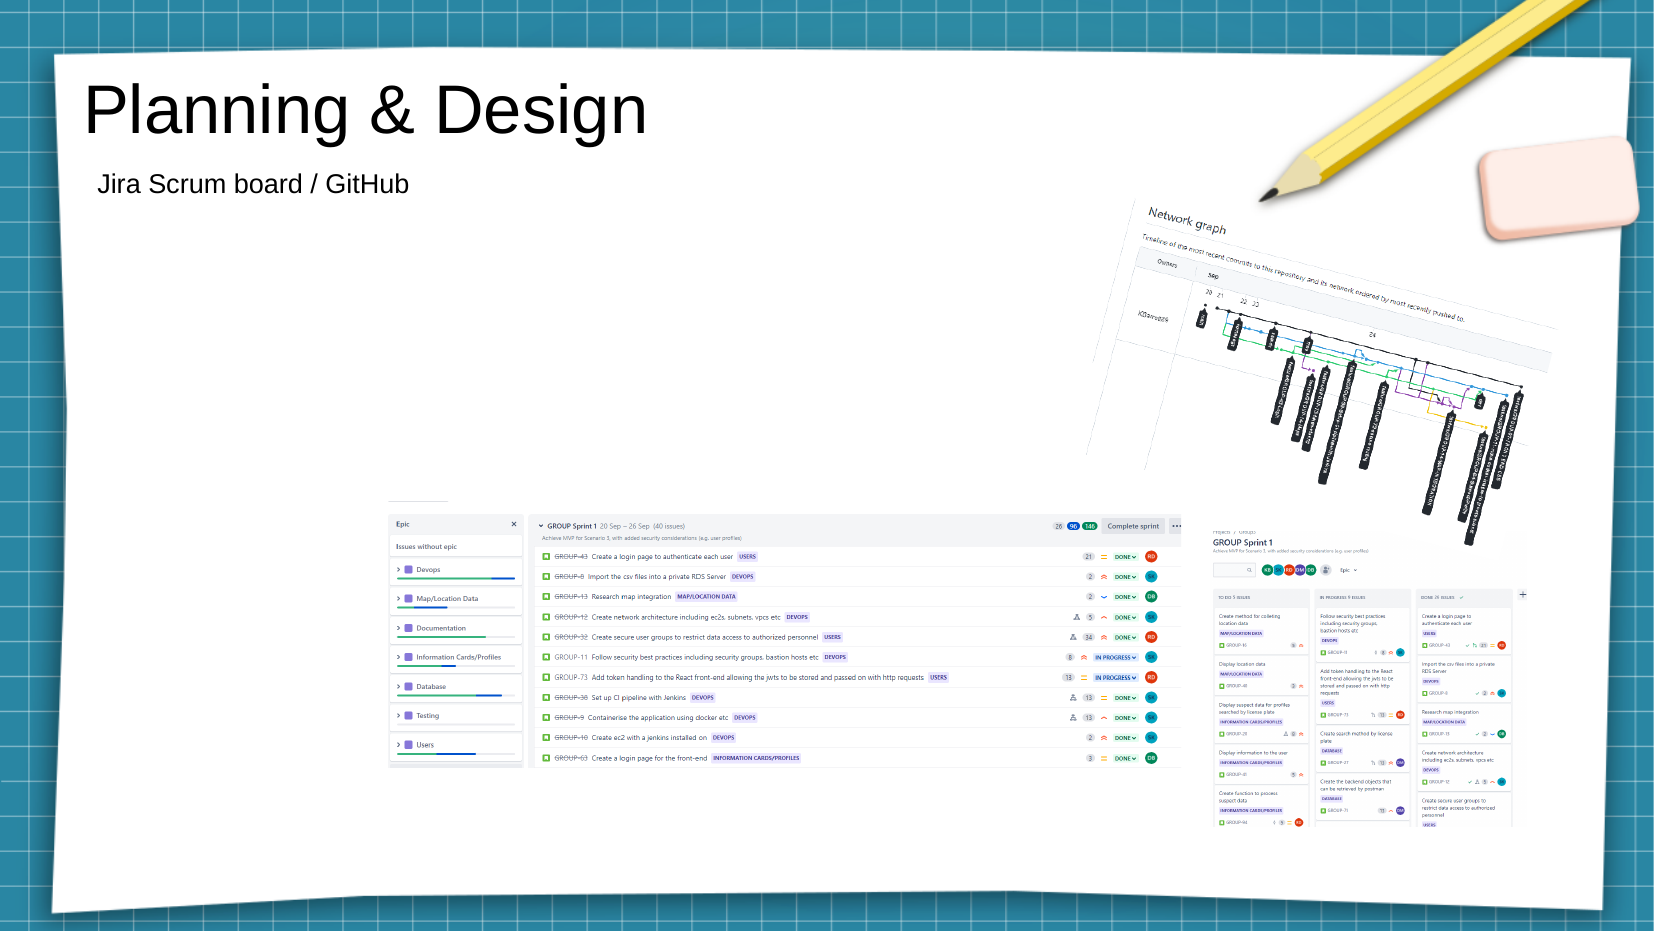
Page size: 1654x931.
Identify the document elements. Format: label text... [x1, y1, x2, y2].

picture [0, 0, 1654, 931]
list Jira Scrum board / GitHub [59, 169, 414, 207]
title Planning & Design [82, 70, 650, 148]
